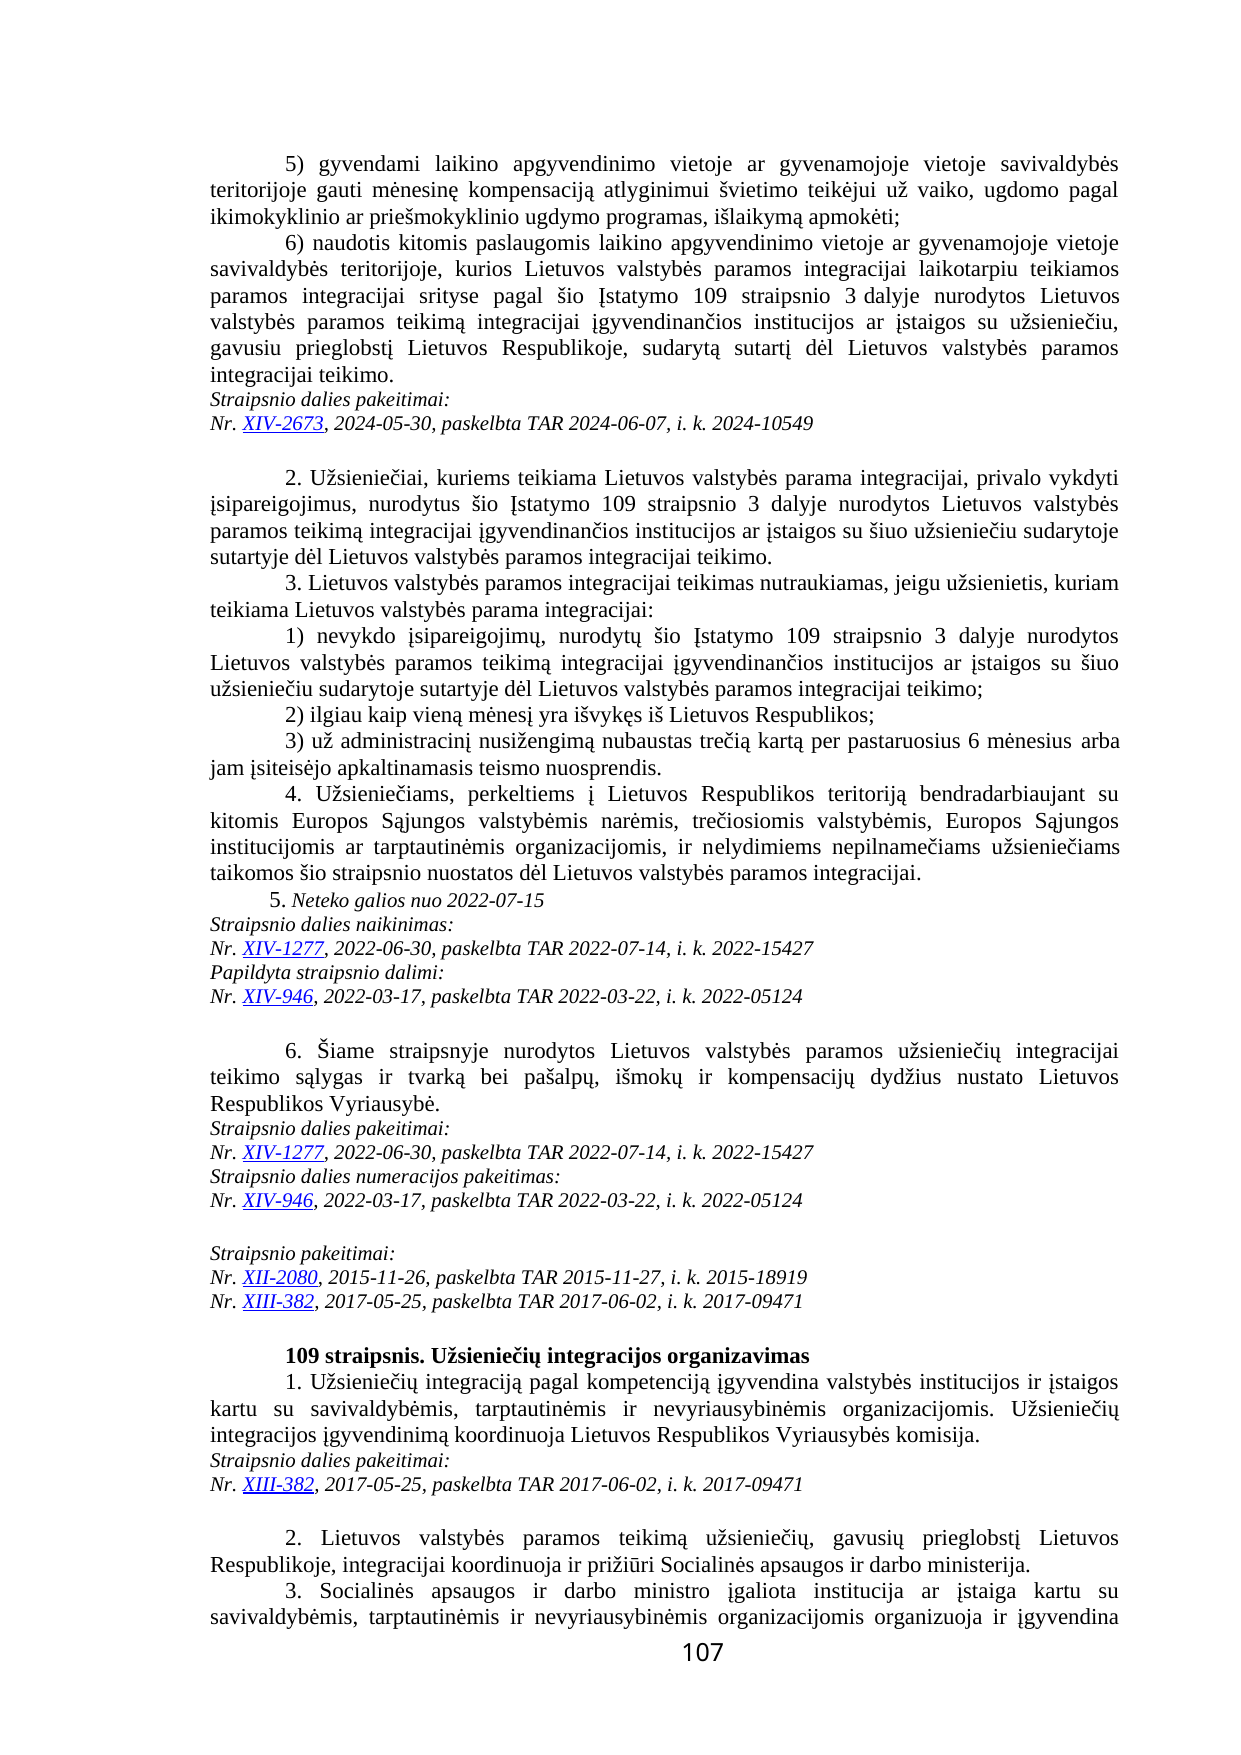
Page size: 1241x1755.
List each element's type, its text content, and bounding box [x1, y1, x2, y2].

text Straipsnio dalies pakeitimai: [210, 1447, 1120, 1472]
text 109 straipsnis. Užsieniečių integracijos organizavimas [210, 1342, 1120, 1368]
text 3) už administracinį nusižengimą nubaustas trečią kartą per pastaruosius 6 mėnesius arba jam įsiteisėjo apkaltinamasis teismo nuosprendis. [210, 728, 1120, 780]
text Straipsnio pakeitimai: [210, 1241, 1120, 1265]
text Straipsnio dalies pakeitimai: [210, 1116, 1120, 1140]
text 5. Neteko galios nuo 2022-07-15 [210, 886, 1120, 912]
text Straipsnio dalies pakeitimai: [210, 387, 1120, 411]
text Nr. XIV-1277, 2022-06-30, paskelbta TAR 2022-07-14, i. k. 2022-15427 [210, 1140, 1120, 1164]
text 1. Užsieniečių integraciją pagal kompetenciją įgyvendina valstybės institucijos ir įstaigos kartu su savivaldybėmis, tarptautinėmis ir nevyriausybinėmis organizacijomis. Užsieniečių integracijos įgyvendinimą koordinuoja Lietuvos Respublikos Vyriausybės komisija. [210, 1368, 1120, 1447]
text Nr. XIV-946, 2022-03-17, paskelbta TAR 2022-03-22, i. k. 2022-05124 [210, 1188, 1120, 1212]
text Straipsnio dalies naikinimas: [210, 912, 1120, 936]
text Nr. XIV-1277, 2022-06-30, paskelbta TAR 2022-07-14, i. k. 2022-15427 [210, 936, 1120, 960]
text 3. Lietuvos valstybės paramos integracijai teikimas nutraukiamas, jeigu užsienietis, kuriam teikiama Lietuvos valstybės parama integracijai: [210, 569, 1120, 622]
text 2. Užsieniečiai, kuriems teikiama Lietuvos valstybės parama integracijai, privalo vykdyti įsipareigojimus, nurodytus šio Įstatymo 109 straipsnio 3 dalyje nurodytos Lietuvos valstybės paramos teikimą integracijai įgyvendinančios institucijos ar įstaigos su šiuo užsieniečiu sudarytoje sutartyje dėl Lietuvos valstybės paramos integracijai teikimo. [210, 464, 1120, 569]
text 2. Lietuvos valstybės paramos teikimą užsieniečių, gavusių prieglobstį Lietuvos Respublikoje, integracijai koordinuoja ir prižiūri Socialinės apsaugos ir darbo ministerija. [210, 1524, 1120, 1577]
text 1) nevykdo įsipareigojimų, nurodytų šio Įstatymo 109 straipsnio 3 dalyje nurodytos Lietuvos valstybės paramos teikimą integracijai įgyvendinančios institucijos ar įstaigos su šiuo užsieniečiu sudarytoje sutartyje dėl Lietuvos valstybės paramos integracijai teikimo; [210, 622, 1120, 701]
text 6) naudotis kitomis paslaugomis laikino apgyvendinimo vietoje ar gyvenamojoje vietoje savivaldybės teritorijoje, kurios Lietuvos valstybės paramos integracijai laikotarpiu teikiamos paramos integracijai srityse pagal šio Įstatymo 109 straipsnio 3 dalyje nurodytos Lietuvos valstybės paramos teikimą integracijai įgyvendinančios institucijos ar įstaigos su užsieniečiu, gavusiu prieglobstį Lietuvos Respublikoje, sudarytą sutartį dėl Lietuvos valstybės paramos integracijai teikimo. [210, 229, 1120, 387]
text 5) gyvendami laikino apgyvendinimo vietoje ar gyvenamojoje vietoje savivaldybės teritorijoje gauti mėnesinę kompensaciją atlyginimui švietimo teikėjui už vaiko, ugdomo pagal ikimokyklinio ar priešmokyklinio ugdymo programas, išlaikymą apmokėti; [210, 150, 1120, 229]
text 2) ilgiau kaip vieną mėnesį yra išvykęs iš Lietuvos Respublikos; [210, 701, 1120, 728]
text Nr. XIII-382, 2017-05-25, paskelbta TAR 2017-06-02, i. k. 2017-09471 [210, 1472, 1120, 1496]
text 3. Socialinės apsaugos ir darbo ministro įgaliota institucija ar įstaiga kartu su savivaldybėmis, tarptautinėmis ir nevyriausybinėmis organizacijomis organizuoja ir įgyvendina [210, 1577, 1120, 1630]
text Nr. XIII-382, 2017-05-25, paskelbta TAR 2017-06-02, i. k. 2017-09471 [210, 1289, 1120, 1313]
text Papildyta straipsnio dalimi: [210, 960, 1120, 984]
text Nr. XII-2080, 2015-11-26, paskelbta TAR 2015-11-27, i. k. 2015-18919 [210, 1265, 1120, 1289]
text 4. Užsieniečiams, perkeltiems į Lietuvos Respublikos teritoriją bendradarbiaujant su kitomis Europos Sąjungos valstybėmis narėmis, trečiosiomis valstybėmis, Europos Sąjungos institucijomis ar tarptautinėmis organizacijomis, ir nelydimiems nepilnamečiams užsieniečiams taikomos šio straipsnio nuostatos dėl Lietuvos valstybės paramos integracijai. [210, 780, 1120, 886]
text Nr. XIV-946, 2022-03-17, paskelbta TAR 2022-03-22, i. k. 2022-05124 [210, 984, 1120, 1008]
text Nr. XIV-2673, 2024-05-30, paskelbta TAR 2024-06-07, i. k. 2024-10549 [210, 411, 1120, 435]
text 6. Šiame straipsnyje nurodytos Lietuvos valstybės paramos užsieniečių integracijai teikimo sąlygas ir tvarką bei pašalpų, išmokų ir kompensacijų dydžius nustato Lietuvos Respublikos Vyriausybė. [210, 1037, 1120, 1116]
text Straipsnio dalies numeracijos pakeitimas: [210, 1164, 1120, 1188]
